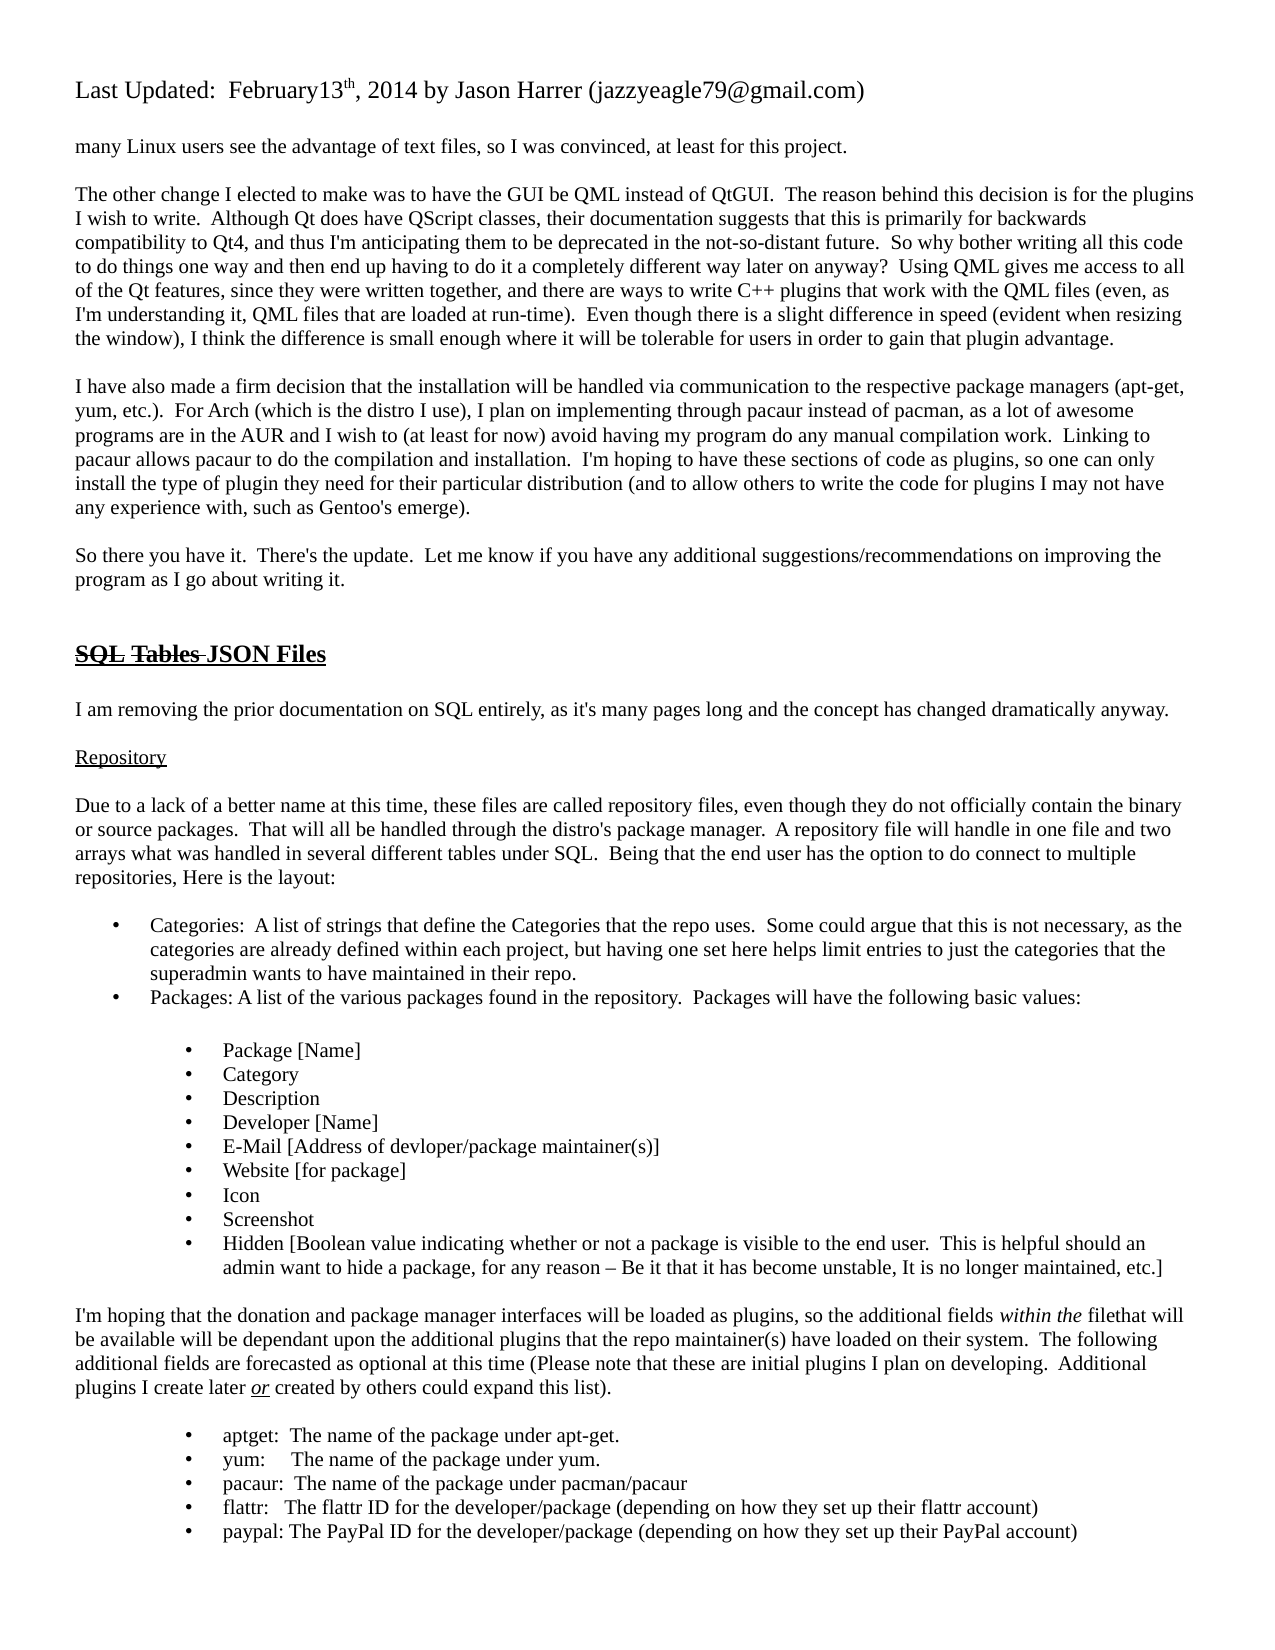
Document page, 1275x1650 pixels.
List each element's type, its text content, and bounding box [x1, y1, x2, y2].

text So there you have it. There's the update. Let me know if you have any additional suggestions/recommendations on improving the program as I go about writing it. [75, 543, 1200, 591]
text many Linux users see the advantage of text files, so I was convinced, at least for this project. [75, 134, 1200, 158]
list Hidden [Boolean value indicating whether or not a package is visible to the end user. This is helpful should an admin want to hide a package, for any reason – Be it that it has become unstable, It is no longer maintained, etc.] [185, 1231, 1200, 1279]
list Category [185, 1062, 1200, 1086]
text Repository [75, 745, 1200, 769]
text Due to a lack of a better name at this time, these files are called repository files, even though they do not officially contain the binary or source packages. That will all be handled through the distro's package manager. A repository file will handle in one file and two arrays what was handled in several different tables under SQL. Being that the end user has the option to do connect to multiple repositories, Here is the layout: [75, 793, 1200, 889]
list paypal: The PayPal ID for the developer/package (depending on how they set up their PayPal account) [185, 1519, 1200, 1543]
list Categories: A list of strings that define the Categories that the repo uses. Some could argue that this is not necessary, as the categories are already defined within each project, but having one set here helps limit entries to just the categories that the superadmin wants to have maintained in their repo. [112, 913, 1200, 985]
list yum: The name of the package under yum. [185, 1447, 1200, 1471]
text The other change I elected to make was to have the GUI be QML instead of QtGUI. The reason behind this decision is for the plugins I wish to write. Although Qt does have QScript classes, their documentation suggests that this is primarily for backwards compatibility to Qt4, and thus I'm anticipating them to be deprecated in the not-so-distant future. So why bother writing all this code to do things one way and then end up having to do it a completely different way later on anyway? Using QML gives me access to all of the Qt features, since they were written together, and there are ways to write C++ plugins that work with the QML files (even, as I'm understanding it, QML files that are loaded at run-time). Even though there is a slight difference in speed (evident when resizing the window), I think the difference is small enough where it will be tolerable for users in order to gain that plugin advantage. [75, 182, 1200, 350]
list Packages: A list of the various packages found in the repository. Packages will have the following basic values: [112, 985, 1200, 1009]
list Developer [Name] [185, 1110, 1200, 1134]
list aptget: The name of the package under apt-get. [185, 1423, 1200, 1447]
list Icon [185, 1182, 1200, 1207]
text SQL Tables JSON Files [75, 639, 1200, 668]
list Description [185, 1086, 1200, 1110]
list pacaur: The name of the package under pacman/pacaur [185, 1471, 1200, 1495]
text I am removing the prior documentation on SQL entirely, as it's many pages long and the concept has changed dramatically anyway. [75, 697, 1200, 721]
text I'm hoping that the donation and package manager interfaces will be loaded as plugins, so the additional fields within the filethat will be available will be dependant upon the additional plugins that the repo maintainer(s) have loaded on their system. The following additional fields are forecasted as optional at this time (Please note that these are initial plugins I plan on developing. Additional plugins I create later or created by others could expand this list). [75, 1303, 1200, 1399]
list Package [Name] [185, 1038, 1200, 1062]
list Website [for package] [185, 1158, 1200, 1182]
list E-Mail [Address of devloper/package maintainer(s)] [185, 1134, 1200, 1158]
text I have also made a firm decision that the installation will be handled via communication to the respective package managers (apt-get, yum, etc.). For Arch (which is the distro I use), I plan on implementing through pacaur instead of pacman, as a lot of awesome programs are in the AUR and I wish to (at least for now) avoid having my program do any manual compilation work. Linking to pacaur allows pacaur to do the compilation and installation. I'm hoping to have these sections of code as plugins, so one can only install the type of plugin they need for their particular distribution (and to allow others to write the code for plugins I may not have any experience with, such as Gentoo's emerge). [75, 374, 1200, 519]
list flattr: The flattr ID for the developer/package (depending on how they set up their flattr account) [185, 1495, 1200, 1519]
list Screenshot [185, 1207, 1200, 1231]
